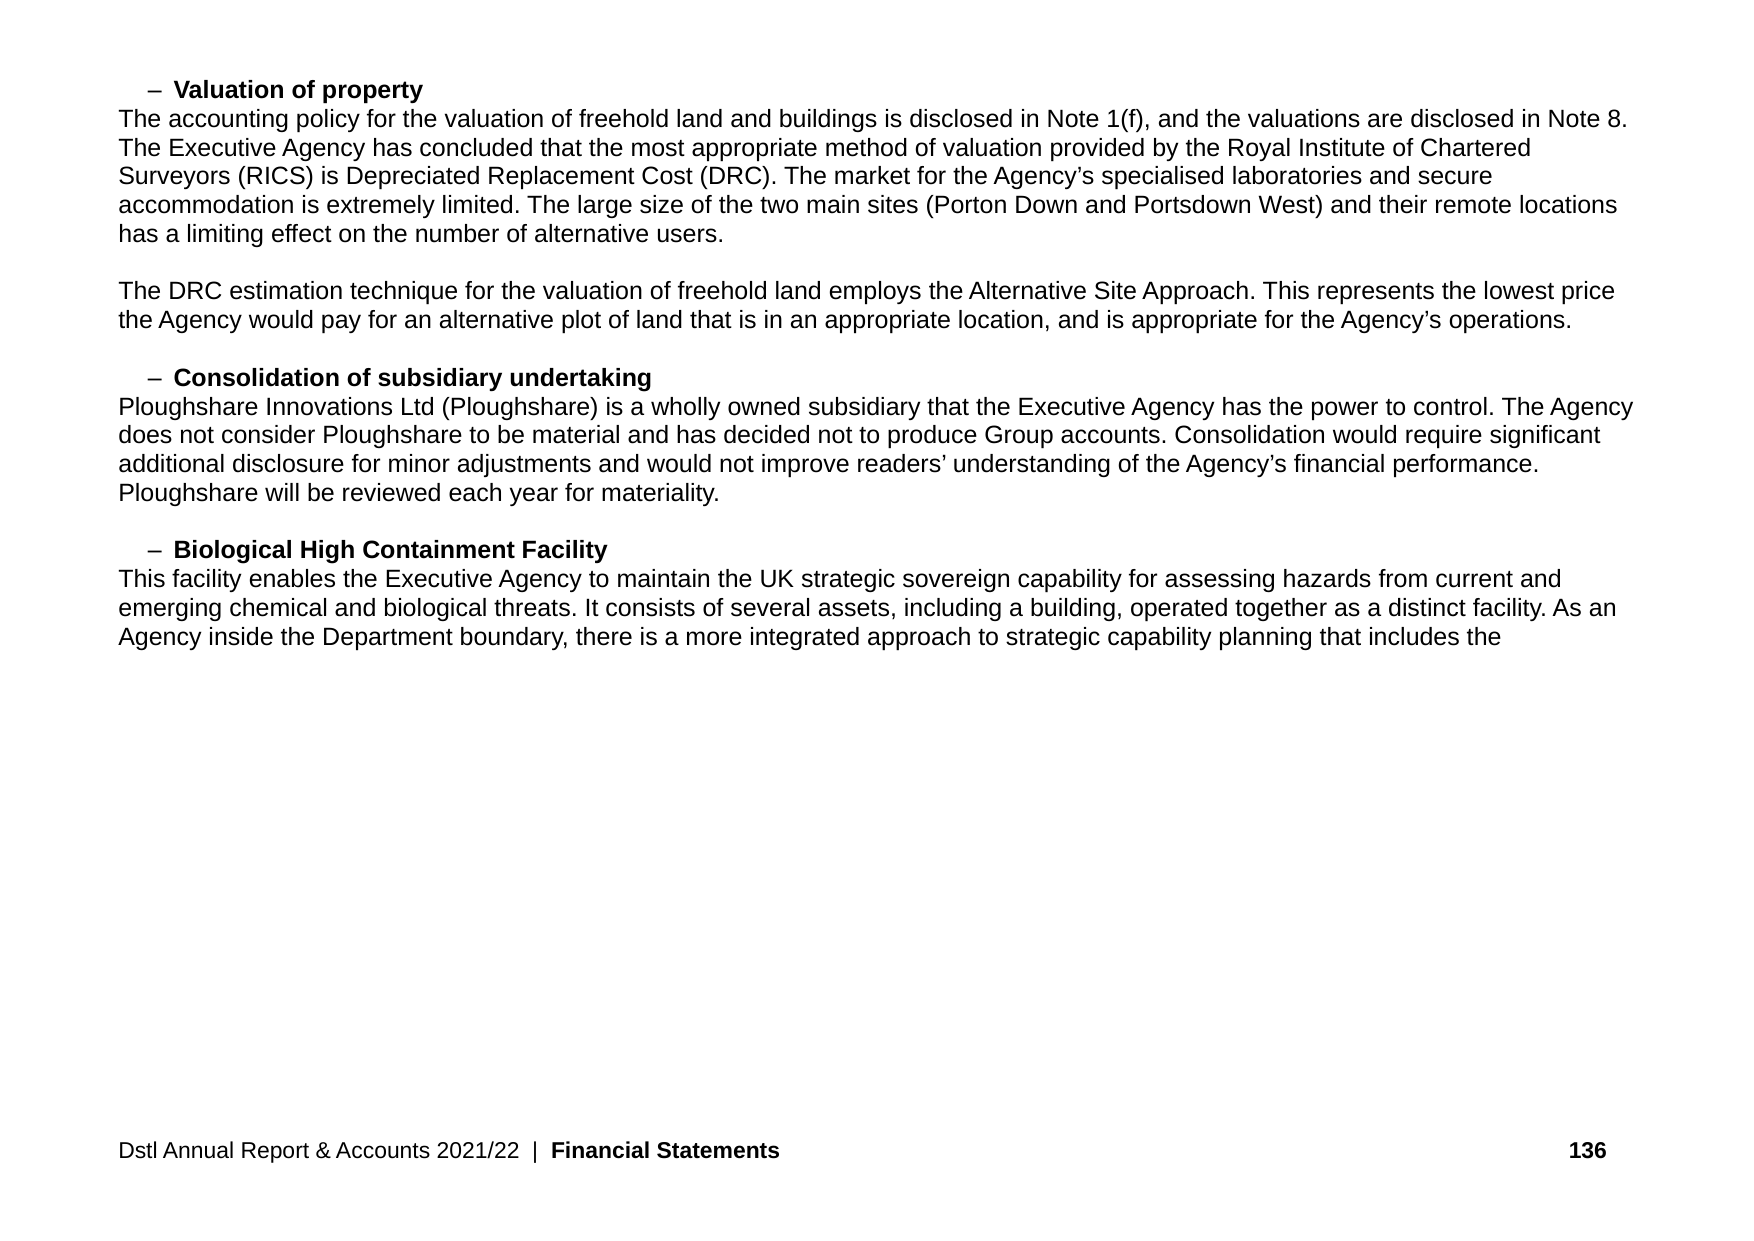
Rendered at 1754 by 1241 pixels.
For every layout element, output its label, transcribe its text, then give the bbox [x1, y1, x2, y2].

list Valuation of property [148, 75, 1636, 104]
list Consolidation of subsidiary undertaking [148, 363, 1636, 391]
text This facility enables the Executive Agency to maintain the UK strategic sovereign capability for assessing hazards from current and emerging chemical and biological threats. It consists of several assets, including a building, operated together as a distinct facility. As an Agency inside the Department boundary, there is a more integrated approach to strategic capability planning that includes the [118, 564, 1636, 650]
text The accounting policy for the valuation of freehold land and buildings is disclosed in Note 1(f), and the valuations are disclosed in Note 8. The Executive Agency has concluded that the most appropriate method of valuation provided by the Royal Institute of Chartered Surveyors (RICS) is Depreciated Replacement Cost (DRC). The market for the Agency’s specialised laboratories and secure accommodation is extremely limited. The large size of the two main sites (Porton Down and Portsdown West) and their remote locations has a limiting effect on the number of alternative users. [118, 104, 1636, 248]
list Biological High Containment Facility [148, 535, 1636, 564]
text The DRC estimation technique for the valuation of freehold land employs the Alternative Site Approach. This represents the lowest price the Agency would pay for an alternative plot of land that is in an appropriate location, and is appropriate for the Agency’s operations. [118, 276, 1636, 334]
text Ploughshare Innovations Ltd (Ploughshare) is a wholly owned subsidiary that the Executive Agency has the power to control. The Agency does not consider Ploughshare to be material and has decided not to produce Group accounts. Consolidation would require significant additional disclosure for minor adjustments and would not improve readers’ understanding of the Agency’s financial performance. Ploughshare will be reviewed each year for materiality. [118, 391, 1636, 506]
